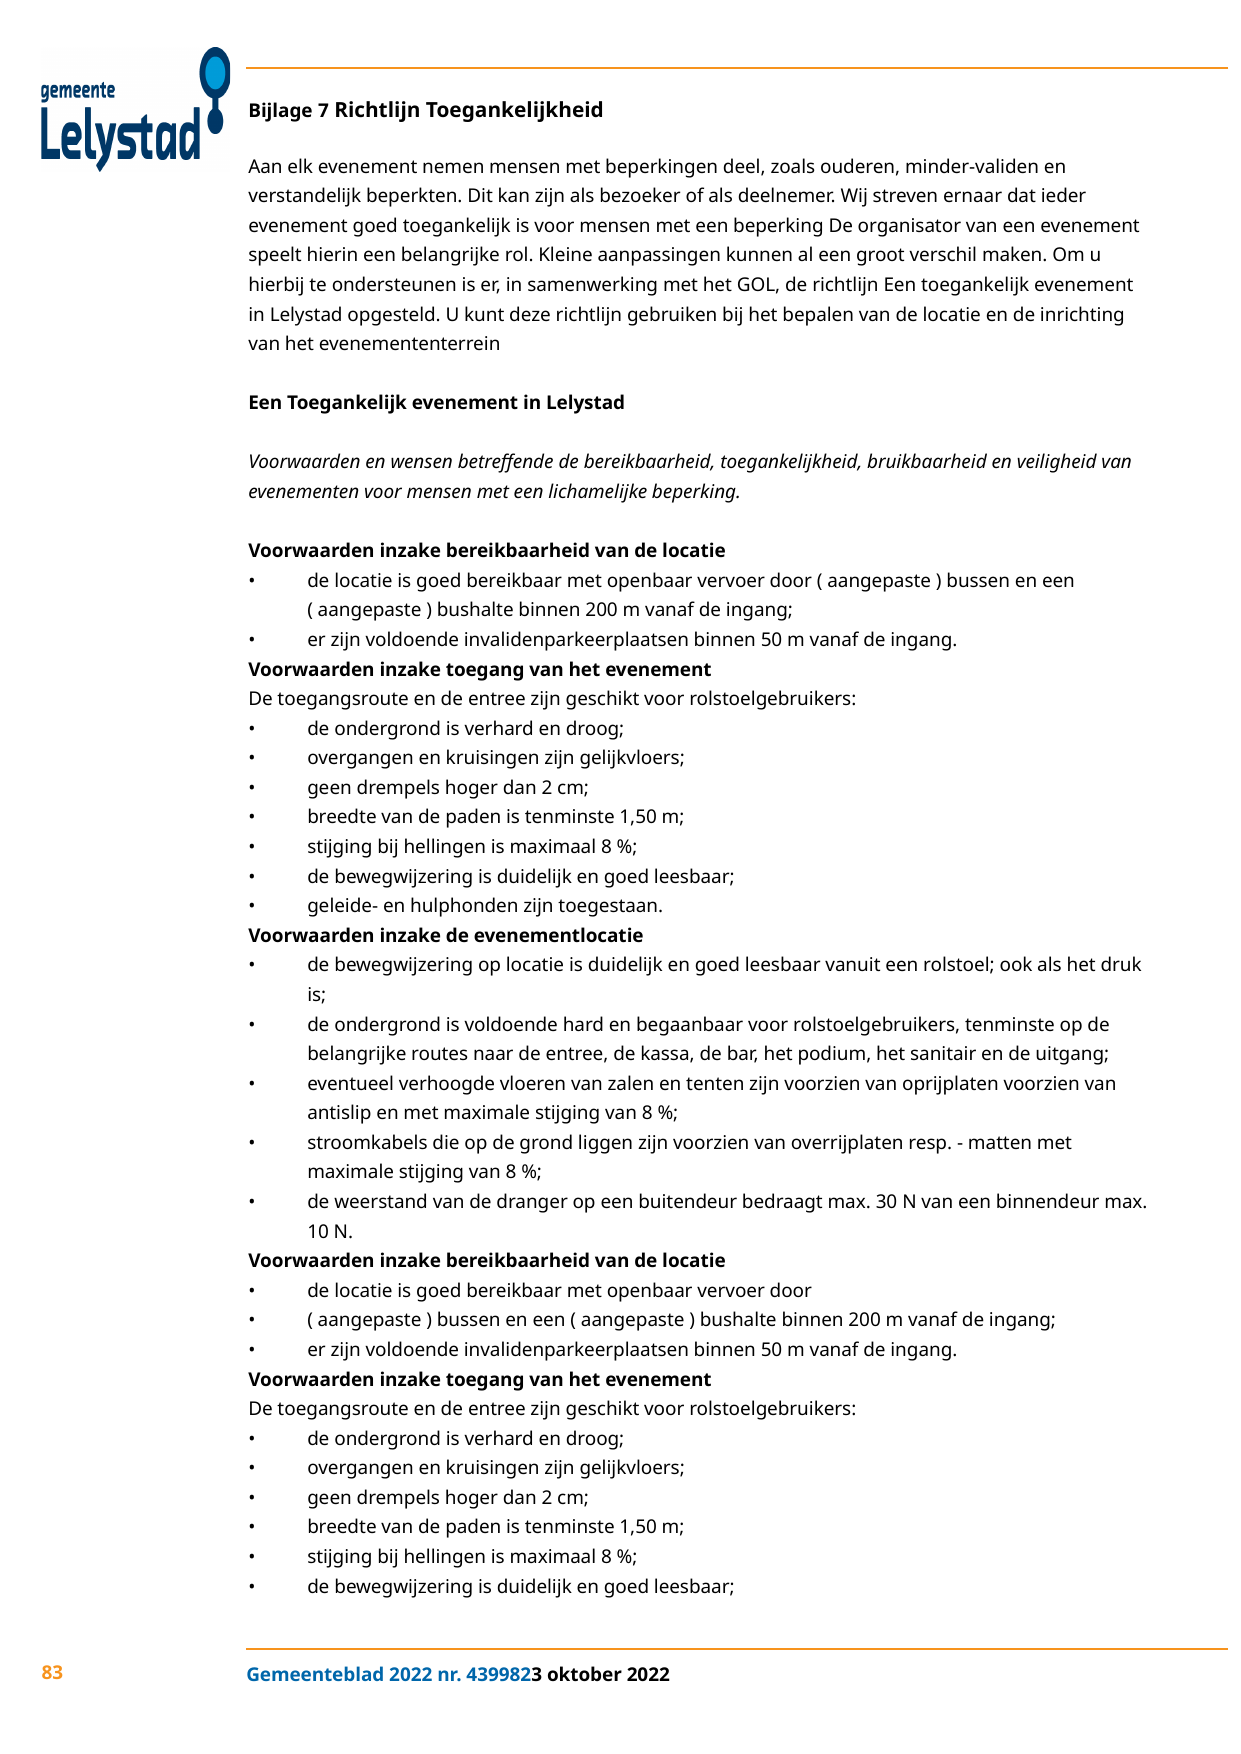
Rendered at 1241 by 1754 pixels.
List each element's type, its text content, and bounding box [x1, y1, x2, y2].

list de locatie is goed bereikbaar met openbaar vervoer door ( aangepaste ) bussen en een ( aangepaste ) bushalte binnen 200 m vanaf de ingang; [248, 567, 1152, 622]
list de ondergrond is verhard en droog; [248, 1425, 1152, 1451]
list de ondergrond is verhard en droog; [248, 715, 1152, 741]
text Voorwaarden en wensen betreffende de bereikbaarheid, toegankelijkheid, bruikbaarheid en veiligheid van evenementen voor mensen met een lichamelijke beperking. [248, 449, 1152, 504]
picture [41, 47, 231, 172]
text Bijlage 7 Richtlijn Toegankelijkheid [248, 95, 1152, 123]
list geleide- en hulphonden zijn toegestaan. [248, 892, 1152, 918]
list de bewegwijzering is duidelijk en goed leesbaar; [248, 1573, 1152, 1599]
list de weerstand van de dranger op een buitendeur bedraagt max. 30 N van een binnendeur max. 10 N. [248, 1188, 1152, 1244]
list de bewegwijzering is duidelijk en goed leesbaar; [248, 863, 1152, 889]
list ( aangepaste ) bussen en een ( aangepaste ) bushalte binnen 200 m vanaf de ingang; [248, 1307, 1152, 1332]
list geen drempels hoger dan 2 cm; [248, 1484, 1152, 1510]
list overgangen en kruisingen zijn gelijkvloers; [248, 1454, 1152, 1480]
list de bewegwijzering op locatie is duidelijk en goed leesbaar vanuit een rolstoel; ook als het druk is; [248, 952, 1152, 1007]
list er zijn voldoende invalidenparkeerplaatsen binnen 50 m vanaf de ingang. [248, 626, 1152, 652]
list stijging bij hellingen is maximaal 8 %; [248, 1543, 1152, 1569]
list geen drempels hoger dan 2 cm; [248, 774, 1152, 800]
list eventueel verhoogde vloeren van zalen en tenten zijn voorzien van oprijplaten voorzien van antislip en met maximale stijging van 8 %; [248, 1070, 1152, 1125]
text Voorwaarden inzake bereikbaarheid van de locatie [248, 1247, 1152, 1273]
list breedte van de paden is tenminste 1,50 m; [248, 804, 1152, 829]
text De toegangsroute en de entree zijn geschikt voor rolstoelgebruikers: [248, 1395, 1152, 1421]
list stroomkabels die op de grond liggen zijn voorzien van overrijplaten resp. - matten met maximale stijging van 8 %; [248, 1129, 1152, 1184]
list de ondergrond is voldoende hard en begaanbaar voor rolstoelgebruikers, tenminste op de belangrijke routes naar de entree, de kassa, de bar, het podium, het sanitair en de uitgang; [248, 1011, 1152, 1066]
list breedte van de paden is tenminste 1,50 m; [248, 1514, 1152, 1539]
list stijging bij hellingen is maximaal 8 %; [248, 833, 1152, 859]
list overgangen en kruisingen zijn gelijkvloers; [248, 744, 1152, 770]
text Aan elk evenement nemen mensen met beperkingen deel, zoals ouderen, minder-validen en verstandelijk beperkten. Dit kan zijn als bezoeker of als deelnemer. Wij streven ernaar dat ieder evenement goed toegankelijk is voor mensen met een beperking De organisator van een evenement speelt hierin een belangrijke rol. Kleine aanpassingen kunnen al een groot verschil maken. Om u hierbij te ondersteunen is er, in samenwerking met het GOL, de richtlijn Een toegankelijk evenement in Lelystad opgesteld. U kunt deze richtlijn gebruiken bij het bepalen van de locatie en de inrichting van het evenemententerrein [248, 153, 1152, 356]
text Voorwaarden inzake toegang van het evenement [248, 1366, 1152, 1392]
text De toegangsroute en de entree zijn geschikt voor rolstoelgebruikers: [248, 685, 1152, 711]
text Voorwaarden inzake de evenementlocatie [248, 922, 1152, 948]
list de locatie is goed bereikbaar met openbaar vervoer door [248, 1277, 1152, 1303]
text Een Toegankelijk evenement in Lelystad [248, 389, 1152, 415]
list er zijn voldoende invalidenparkeerplaatsen binnen 50 m vanaf de ingang. [248, 1336, 1152, 1362]
text Voorwaarden inzake toegang van het evenement [248, 656, 1152, 682]
text Voorwaarden inzake bereikbaarheid van de locatie [248, 537, 1152, 563]
